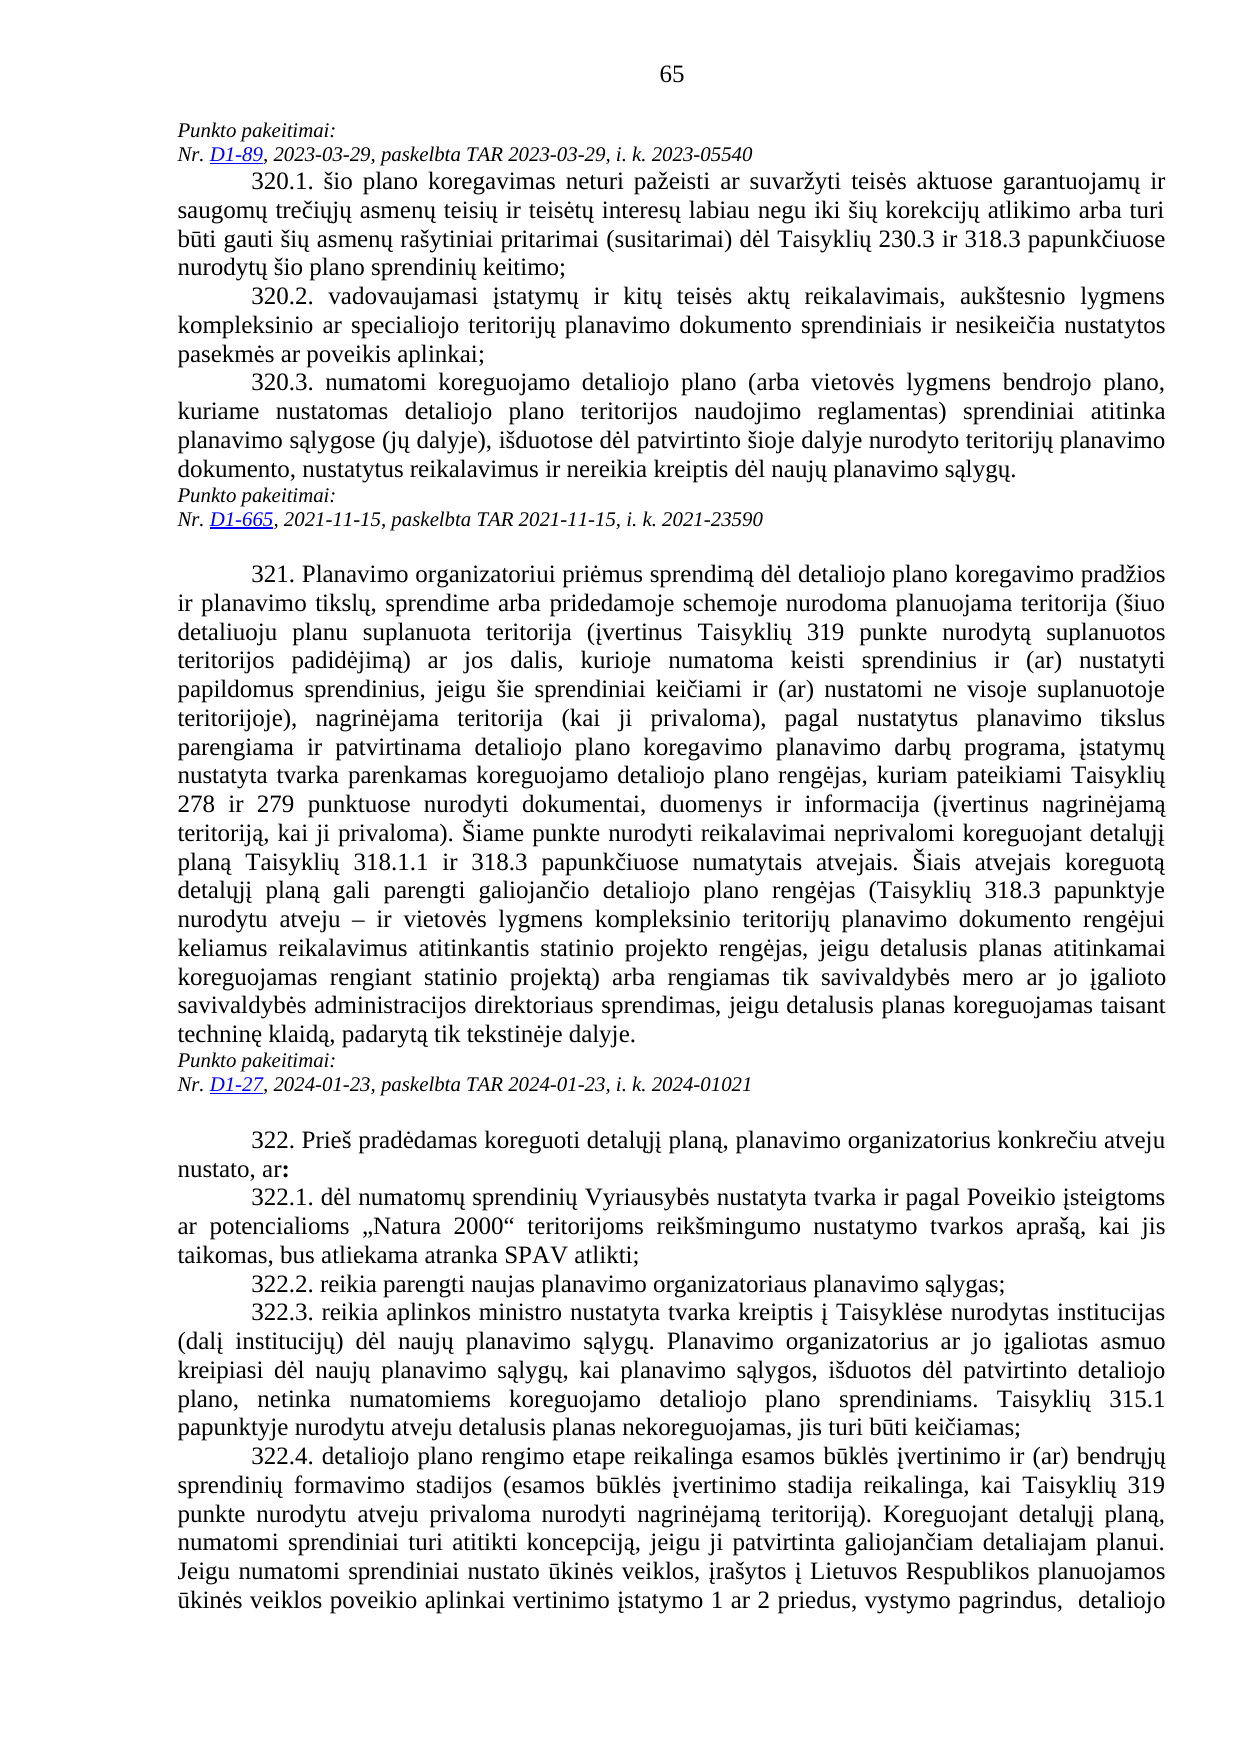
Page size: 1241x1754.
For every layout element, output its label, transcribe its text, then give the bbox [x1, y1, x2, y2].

text Punkto pakeitimai: [177, 1048, 1166, 1072]
text Nr. D1-89, 2023-03-29, paskelbta TAR 2023-03-29, i. k. 2023-05540 [177, 142, 1166, 166]
text 322.4. detaliojo plano rengimo etape reikalinga esamos būklės įvertinimo ir (ar) bendrųjų sprendinių formavimo stadijos (esamos būklės įvertinimo stadija reikalinga, kai Taisyklių 319 punkte nurodytu atveju privaloma nurodyti nagrinėjamą teritoriją). Koreguojant detalųjį planą, numatomi sprendiniai turi atitikti koncepciją, jeigu ji patvirtinta galiojančiam detaliajam planui. Jeigu numatomi sprendiniai nustato ūkinės veiklos, įrašytos į Lietuvos Respublikos planuojamos ūkinės veiklos poveikio aplinkai vertinimo įstatymo 1 ar 2 priedus, vystymo pagrindus, detaliojo [177, 1441, 1166, 1614]
text 322. Prieš pradėdamas koreguoti detalųjį planą, planavimo organizatorius konkrečiu atveju nustato, ar: [177, 1125, 1166, 1182]
text Punkto pakeitimai: [177, 118, 1166, 142]
text Punkto pakeitimai: [177, 482, 1166, 507]
text 322.3. reikia aplinkos ministro nustatyta tvarka kreiptis į Taisyklėse nurodytas institucijas (dalį institucijų) dėl naujų planavimo sąlygų. Planavimo organizatorius ar jo įgaliotas asmuo kreipiasi dėl naujų planavimo sąlygų, kai planavimo sąlygos, išduotos dėl patvirtinto detaliojo plano, netinka numatomiems koreguojamo detaliojo plano sprendiniams. Taisyklių 315.1 papunktyje nurodytu atveju detalusis planas nekoreguojamas, jis turi būti keičiamas; [177, 1297, 1166, 1441]
text 320.3. numatomi koreguojamo detaliojo plano (arba vietovės lygmens bendrojo plano, kuriame nustatomas detaliojo plano teritorijos naudojimo reglamentas) sprendiniai atitinka planavimo sąlygose (jų dalyje), išduotose dėl patvirtinto šioje dalyje nurodyto teritorijų planavimo dokumento, nustatytus reikalavimus ir nereikia kreiptis dėl naujų planavimo sąlygų. [177, 367, 1166, 482]
text 322.1. dėl numatomų sprendinių Vyriausybės nustatyta tvarka ir pagal Poveikio įsteigtoms ar potencialioms „Natura 2000“ teritorijoms reikšmingumo nustatymo tvarkos aprašą, kai jis taikomas, bus atliekama atranka SPAV atlikti; [177, 1182, 1166, 1269]
text Nr. D1-27, 2024-01-23, paskelbta TAR 2024-01-23, i. k. 2024-01021 [177, 1072, 1166, 1096]
text 321. Planavimo organizatoriui priėmus sprendimą dėl detaliojo plano koregavimo pradžios ir planavimo tikslų, sprendime arba pridedamoje schemoje nurodoma planuojama teritorija (šiuo detaliuoju planu suplanuota teritorija (įvertinus Taisyklių 319 punkte nurodytą suplanuotos teritorijos padidėjimą) ar jos dalis, kurioje numatoma keisti sprendinius ir (ar) nustatyti papildomus sprendinius, jeigu šie sprendiniai keičiami ir (ar) nustatomi ne visoje suplanuotoje teritorijoje), nagrinėjama teritorija (kai ji privaloma), pagal nustatytus planavimo tikslus parengiama ir patvirtinama detaliojo plano koregavimo planavimo darbų programa, įstatymų nustatyta tvarka parenkamas koreguojamo detaliojo plano rengėjas, kuriam pateikiami Taisyklių 278 ir 279 punktuose nurodyti dokumentai, duomenys ir informacija (įvertinus nagrinėjamą teritoriją, kai ji privaloma). Šiame punkte nurodyti reikalavimai neprivalomi koreguojant detalųjį planą Taisyklių 318.1.1 ir 318.3 papunkčiuose numatytais atvejais. Šiais atvejais koreguotą detalųjį planą gali parengti galiojančio detaliojo plano rengėjas (Taisyklių 318.3 papunktyje nurodytu atveju – ir vietovės lygmens kompleksinio teritorijų planavimo dokumento rengėjui keliamus reikalavimus atitinkantis statinio projekto rengėjas, jeigu detalusis planas atitinkamai koreguojamas rengiant statinio projektą) arba rengiamas tik savivaldybės mero ar jo įgalioto savivaldybės administracijos direktoriaus sprendimas, jeigu detalusis planas koreguojamas taisant techninę klaidą, padarytą tik tekstinėje dalyje. [177, 559, 1166, 1048]
text Nr. D1-665, 2021-11-15, paskelbta TAR 2021-11-15, i. k. 2021-23590 [177, 507, 1166, 531]
text 320.1. šio plano koregavimas neturi pažeisti ar suvaržyti teisės aktuose garantuojamų ir saugomų trečiųjų asmenų teisių ir teisėtų interesų labiau negu iki šių korekcijų atlikimo arba turi būti gauti šių asmenų rašytiniai pritarimai (susitarimai) dėl Taisyklių 230.3 ir 318.3 papunkčiuose nurodytų šio plano sprendinių keitimo; [177, 166, 1166, 281]
text 320.2. vadovaujamasi įstatymų ir kitų teisės aktų reikalavimais, aukštesnio lygmens kompleksinio ar specialiojo teritorijų planavimo dokumento sprendiniais ir nesikeičia nustatytos pasekmės ar poveikis aplinkai; [177, 281, 1166, 367]
text 322.2. reikia parengti naujas planavimo organizatoriaus planavimo sąlygas; [177, 1269, 1166, 1297]
